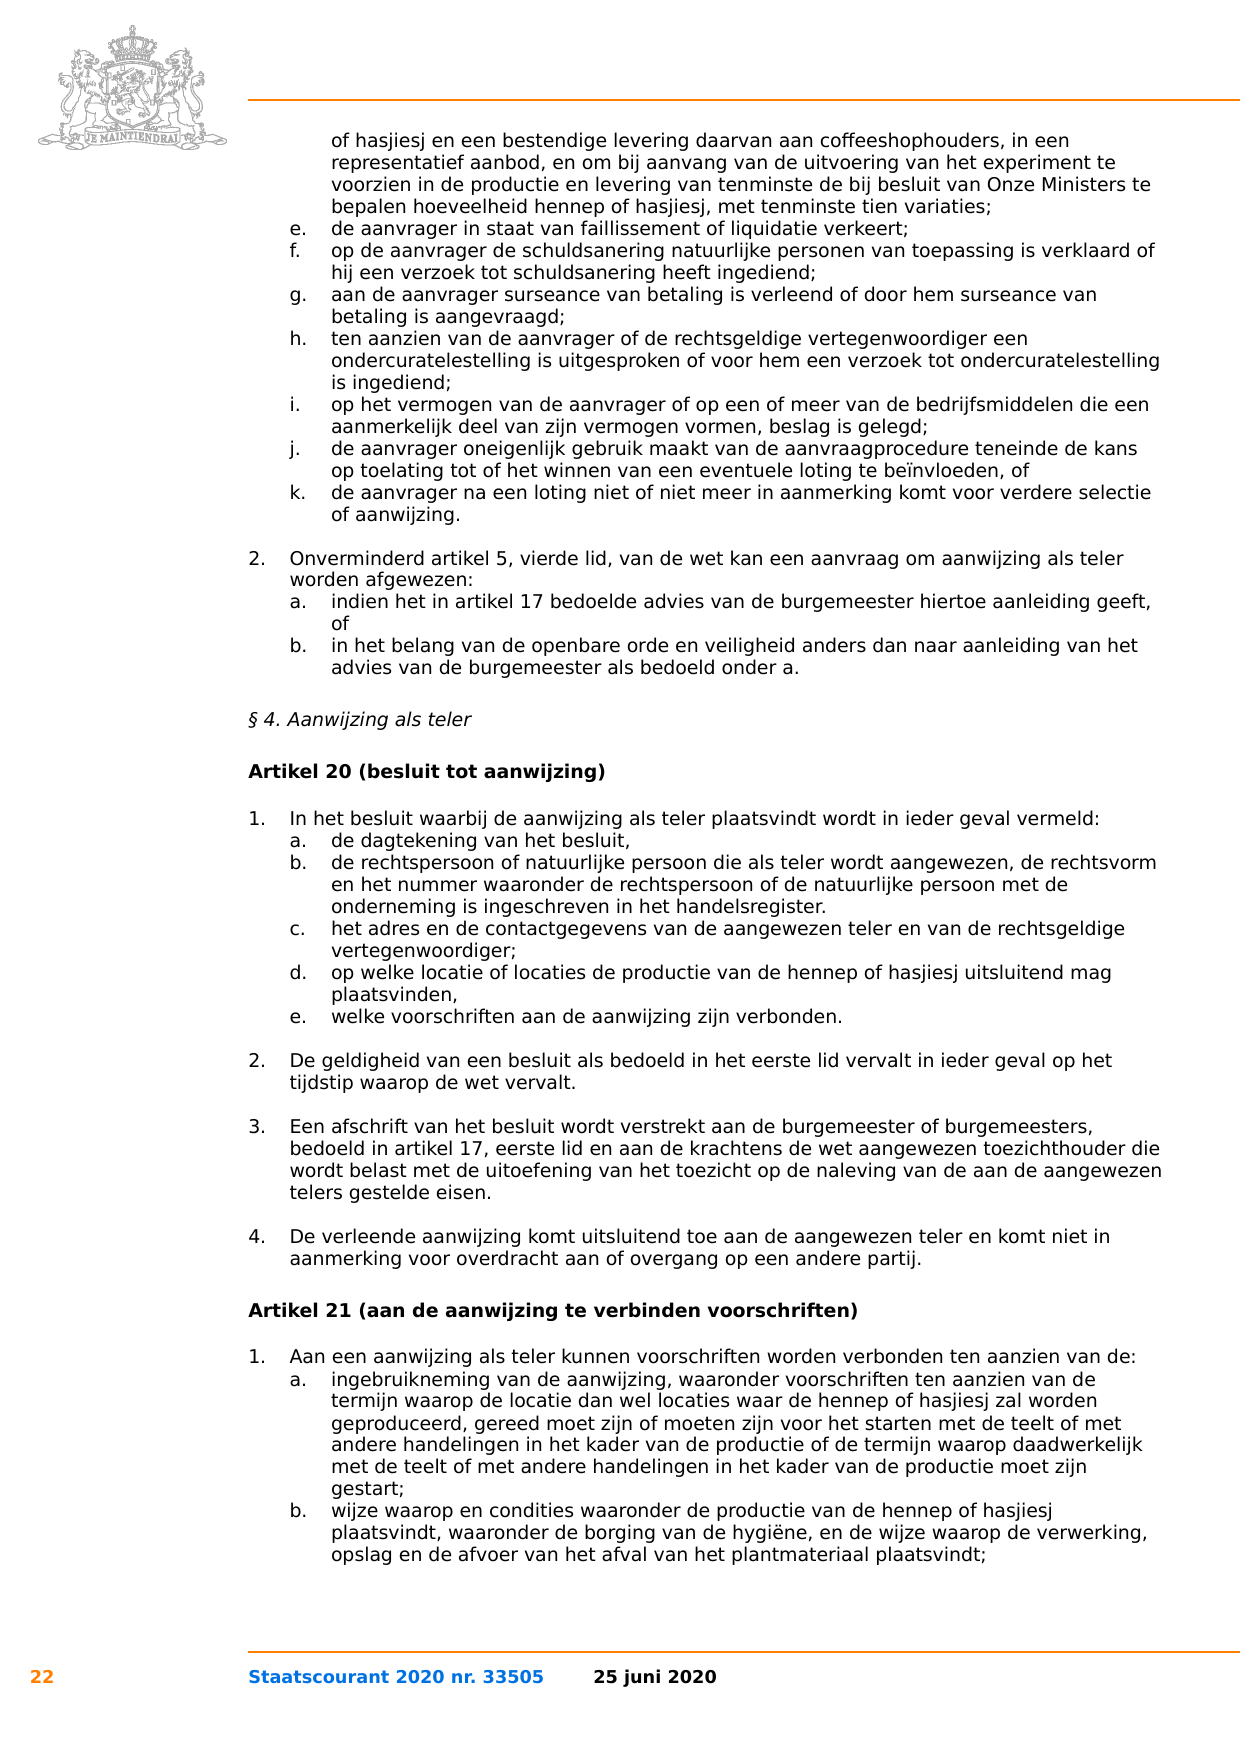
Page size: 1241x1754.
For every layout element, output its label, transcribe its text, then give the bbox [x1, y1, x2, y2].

text a. indien het in artikel 17 bedoelde advies van de burgemeester hiertoe aanleiding geeft, of [289, 591, 1163, 635]
text c. het adres en de contactgegevens van de aangewezen teler en van de rechtsgeldige vertegenwoordiger; [289, 918, 1163, 962]
text e. welke voorschriften aan de aanwijzing zijn verbonden. [289, 1006, 1163, 1028]
text d. op welke locatie of locaties de productie van de hennep of hasjiesj uitsluitend mag plaatsvinden, [289, 962, 1163, 1006]
text b. wijze waarop en condities waaronder de productie van de hennep of hasjiesj plaatsvindt, waaronder de borging van de hygiëne, en de wijze waarop de verwerking, opslag en de afvoer van het afval van het plantmateriaal plaatsvindt; [289, 1500, 1163, 1566]
subtitle Artikel 21 (aan de aanwijzing te verbinden voorschriften) [248, 1299, 1163, 1321]
text a. de dagtekening van het besluit, [289, 830, 1163, 852]
text j. de aanvrager oneigenlijk gebruik maakt van de aanvraagprocedure teneinde de kans op toelating tot of het winnen van een eventuele loting te beïnvloeden, of [289, 438, 1163, 482]
text 1. Aan een aanwijzing als teler kunnen voorschriften worden verbonden ten aanzien van de: [248, 1346, 1163, 1368]
picture [38, 25, 227, 150]
text a. ingebruikneming van de aanwijzing, waaronder voorschriften ten aanzien van de termijn waarop de locatie dan wel locaties waar de hennep of hasjiesj zal worden geproduceerd, gereed moet zijn of moeten zijn voor het starten met de teelt of met andere handelingen in het kader van de productie of de termijn waarop daadwerkelijk met de teelt of met andere handelingen in het kader van de productie moet zijn gestart; [289, 1368, 1163, 1500]
text 2. De geldigheid van een besluit als bedoeld in het eerste lid vervalt in ieder geval op het tijdstip waarop de wet vervalt. [248, 1050, 1163, 1094]
text b. in het belang van de openbare orde en veiligheid anders dan naar aanleiding van het advies van de burgemeester als bedoeld onder a. [289, 635, 1163, 679]
text 4. De verleende aanwijzing komt uitsluitend toe aan de aangewezen teler en komt niet in aanmerking voor overdracht aan of overgang op een andere partij. [248, 1226, 1163, 1269]
text of hasjiesj en een bestendige levering daarvan aan coffeeshophouders, in een representatief aanbod, en om bij aanvang van de uitvoering van het experiment te voorzien in de productie en levering van tenminste de bij besluit van Onze Ministers te bepalen hoeveelheid hennep of hasjiesj, met tenminste tien variaties; [289, 130, 1163, 218]
text k. de aanvrager na een loting niet of niet meer in aanmerking komt voor verdere selectie of aanwijzing. [289, 482, 1163, 526]
text e. de aanvrager in staat van faillissement of liquidatie verkeert; [289, 218, 1163, 240]
text 1. In het besluit waarbij de aanwijzing als teler plaatsvindt wordt in ieder geval vermeld: [248, 808, 1163, 830]
text h. ten aanzien van de aanvrager of de rechtsgeldige vertegenwoordiger een ondercuratelestelling is uitgesproken of voor hem een verzoek tot ondercuratelestelling is ingediend; [289, 328, 1163, 394]
subtitle Artikel 20 (besluit tot aanwijzing) [248, 761, 1163, 783]
text g. aan de aanvrager surseance van betaling is verleend of door hem surseance van betaling is aangevraagd; [289, 284, 1163, 328]
text i. op het vermogen van de aanvrager of op een of meer van de bedrijfsmiddelen die een aanmerkelijk deel van zijn vermogen vormen, beslag is gelegd; [289, 394, 1163, 438]
text 3. Een afschrift van het besluit wordt verstrekt aan de burgemeester of burgemeesters, bedoeld in artikel 17, eerste lid en aan de krachtens de wet aangewezen toezichthouder die wordt belast met de uitoefening van het toezicht op de naleving van de aan de aangewezen telers gestelde eisen. [248, 1116, 1163, 1204]
text b. de rechtspersoon of natuurlijke persoon die als teler wordt aangewezen, de rechtsvorm en het nummer waaronder de rechtspersoon of de natuurlijke persoon met de onderneming is ingeschreven in het handelsregister. [289, 852, 1163, 918]
text f. op de aanvrager de schuldsanering natuurlijke personen van toepassing is verklaard of hij een verzoek tot schuldsanering heeft ingediend; [289, 240, 1163, 284]
subtitle § 4. Aanwijzing als teler [248, 709, 1163, 731]
text 2. Onverminderd artikel 5, vierde lid, van de wet kan een aanvraag om aanwijzing als teler worden afgewezen: [248, 547, 1163, 591]
